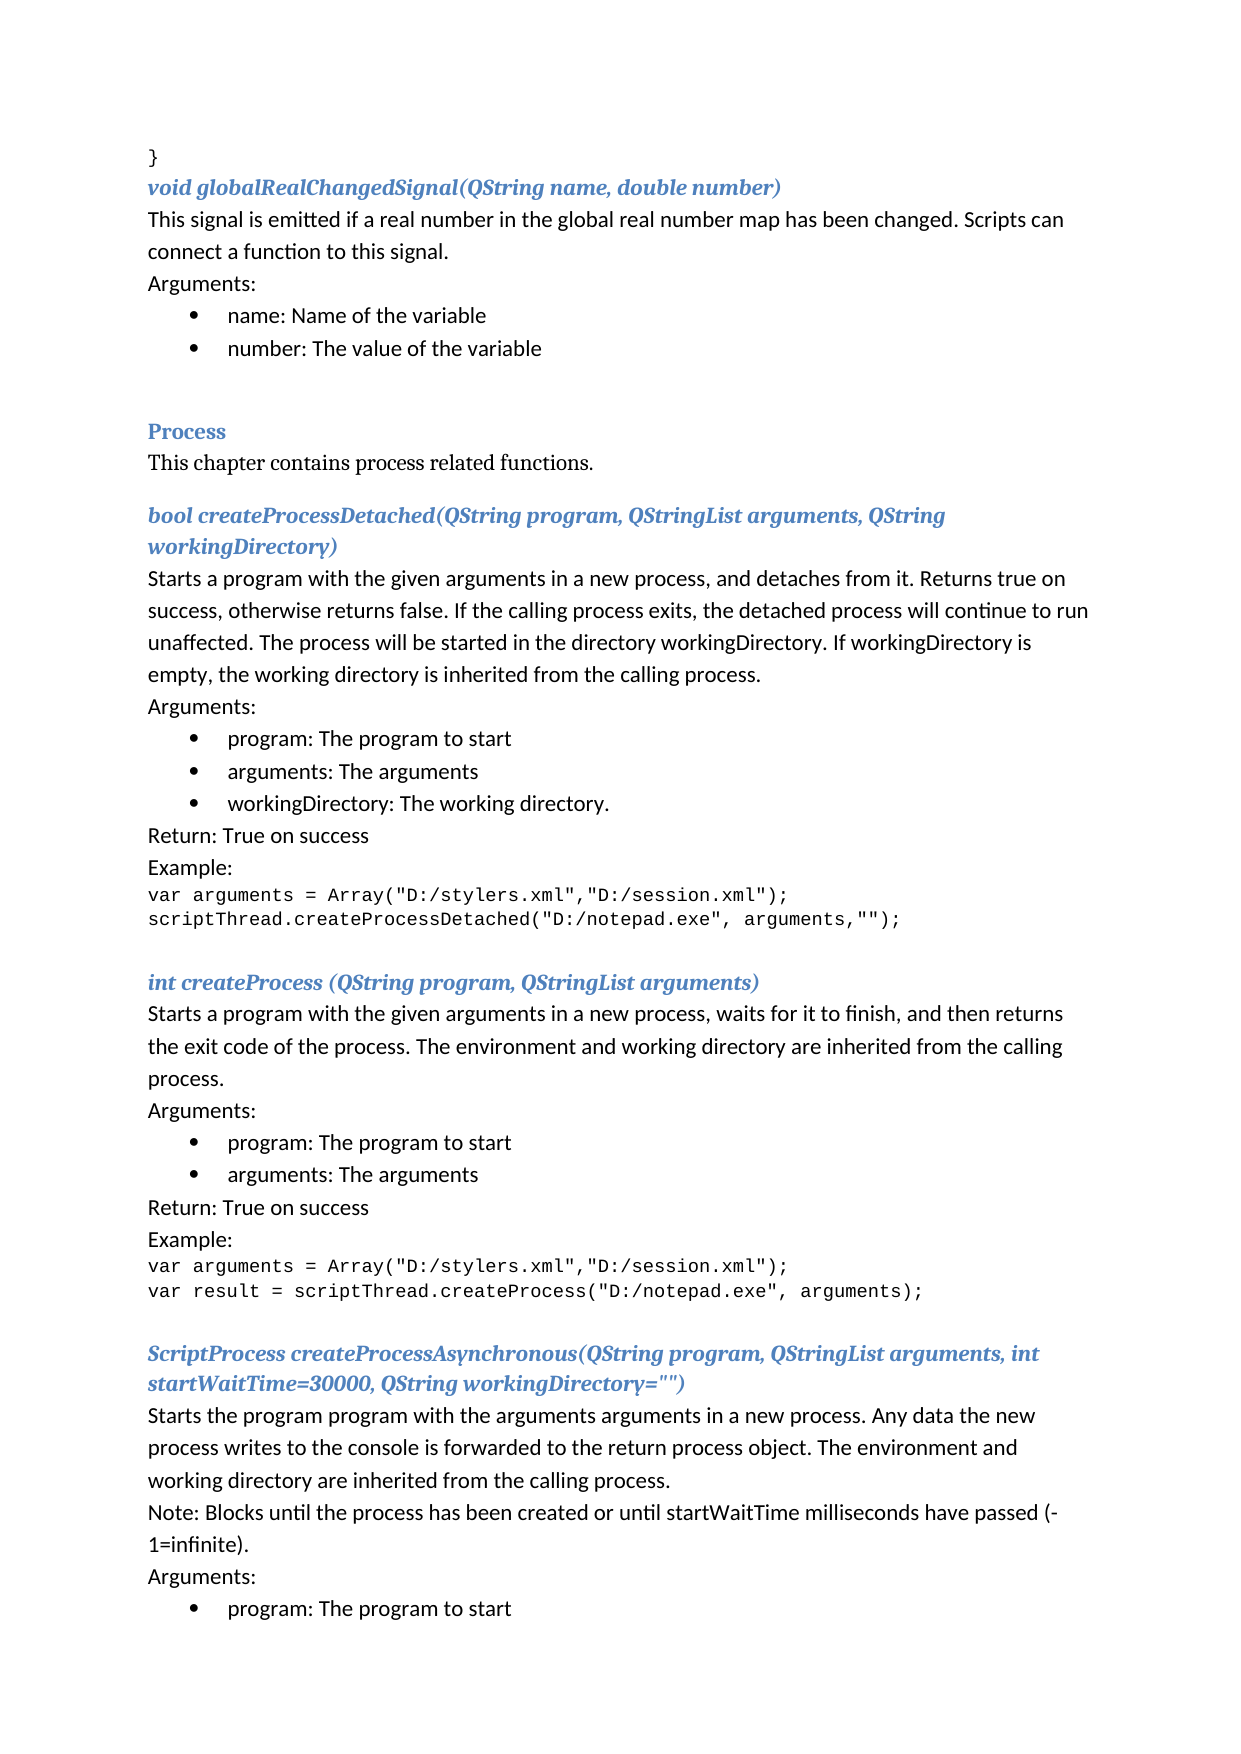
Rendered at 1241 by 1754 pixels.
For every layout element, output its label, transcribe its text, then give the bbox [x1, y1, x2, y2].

text scriptThread.createProcessDetached("D:/notepad.exe", arguments,""); [148, 910, 1093, 931]
subtitle void globalRealChangedSignal(QString name, double number) [148, 175, 1093, 201]
list program: The program to start [190, 724, 1093, 753]
text Return: True on success [148, 1193, 1093, 1221]
list arguments: The arguments [190, 1161, 1093, 1188]
list program: The program to start [190, 1128, 1093, 1156]
list name: Name of the variable [190, 302, 1093, 330]
text var arguments = Array("D:/stylers.xml","D:/session.xml"); [148, 886, 1093, 907]
list number: The value of the variable [190, 334, 1093, 362]
text Example: [148, 853, 1093, 881]
text var arguments = Array("D:/stylers.xml","D:/session.xml"); [148, 1257, 1093, 1278]
list workingDirectory: The working directory. [190, 789, 1093, 817]
text Example: [148, 1225, 1093, 1253]
text This chapter contains process related functions. [148, 449, 1093, 476]
subtitle bool createProcessDetached(QString program, QStringList arguments, QString workingDirectory) [148, 503, 1093, 560]
subtitle Process [148, 419, 1093, 445]
text Starts a program with the given arguments in a new process, waits for it to finish, and then returns the exit code of the process. The environment and working directory are inherited from the calling process. [148, 999, 1093, 1092]
text This signal is emitted if a real number in the global real number map has been changed. Scripts can connect a function to this signal. [148, 205, 1093, 265]
list } [148, 148, 1093, 169]
text Arguments: [148, 1096, 1093, 1124]
text Starts the program program with the arguments arguments in a new process. Any data the new process writes to the console is forwarded to the return process object. The environment and working directory are inherited from the calling process. [148, 1401, 1093, 1494]
text var result = scriptThread.createProcess("D:/notepad.exe", arguments); [148, 1281, 1093, 1303]
text Arguments: [148, 269, 1093, 297]
text Note: Blocks until the process has been created or until startWaitTime milliseconds have passed (-1=infinite). [148, 1498, 1093, 1558]
text Arguments: [148, 1562, 1093, 1590]
text Arguments: [148, 692, 1093, 720]
subtitle ScriptProcess createProcessAsynchronous(QString program, QStringList arguments, int startWaitTime=30000, QString workingDirectory="") [148, 1341, 1093, 1397]
subtitle int createProcess (QString program, QStringList arguments) [148, 969, 1093, 996]
text Return: True on success [148, 821, 1093, 849]
text Starts a program with the given arguments in a new process, and detaches from it. Returns true on success, otherwise returns false. If the calling process exits, the detached process will continue to run unaffected. The process will be started in the directory workingDirectory. If workingDirectory is empty, the working directory is inherited from the calling process. [148, 564, 1093, 688]
list arguments: The arguments [190, 757, 1093, 785]
list program: The program to start [190, 1594, 1093, 1622]
